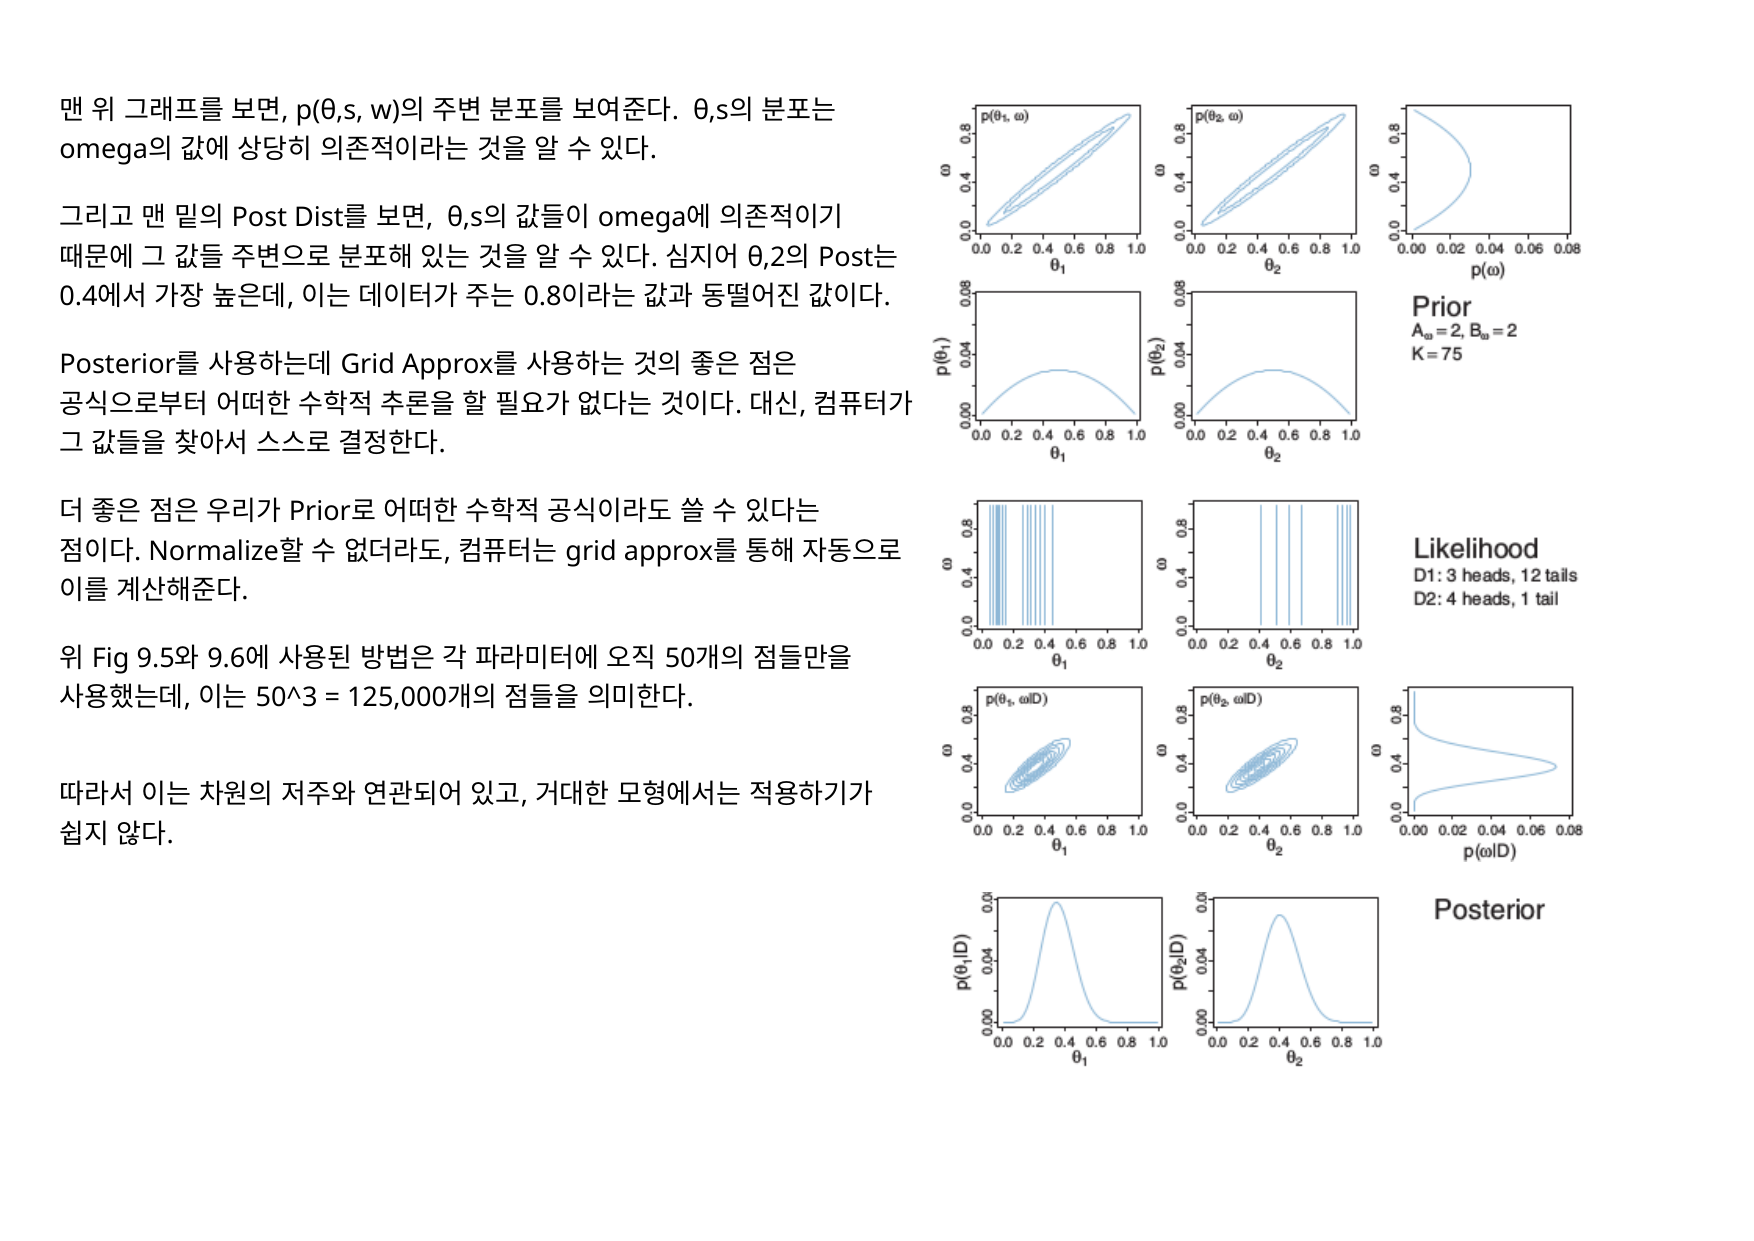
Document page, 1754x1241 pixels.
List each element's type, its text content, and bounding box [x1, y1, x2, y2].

text [1594, 772, 1695, 851]
picture [920, 95, 1592, 470]
text [1594, 636, 1695, 715]
text Posterior를 사용하는데 Grid Approx를 사용하는 것의 좋은 점은 공식으로부터 어떠한 수학적 추론을 할 필요가 없다는 것이다. 대신, 컴퓨터가 그 값들을 찾아서 스스로 결정한다. [59, 342, 920, 460]
text [1592, 195, 1695, 313]
picture [933, 892, 1555, 1071]
text 더 좋은 점은 우리가 Prior로 어떠한 수학적 공식이라도 쓸 수 있다는 점이다. Normalize할 수 없더라도, 컴퓨터는 grid approx를 통해 자동으로 이를 계산해준다. [59, 489, 1695, 607]
text 따라서 이는 차원의 저주와 연관되어 있고, 거대한 모형에서는 적용하기가 쉽지 않다. [59, 772, 905, 851]
text [1592, 342, 1695, 460]
text 그리고 맨 밑의 Post Dist를 보면, θ,s의 값들이 omega에 의존적이기 때문에 그 값들 주변으로 분포해 있는 것을 알 수 있다. 심지어 θ,2의 Post는 0.4에서 가장 높은데, 이는 데이터가 주는 0.8이라는 값과 동떨어진 값이다. [59, 195, 920, 313]
picture [905, 491, 1594, 862]
text 맨 위 그래프를 보면, p(θ,s, w)의 주변 분포를 보여준다. θ,s의 분포는 omega의 값에 상당히 의존적이라는 것을 알 수 있다. [59, 88, 1695, 167]
text 위 Fig 9.5와 9.6에 사용된 방법은 각 파라미터에 오직 50개의 점들만을 사용했는데, 이는 50^3 = 125,000개의 점들을 의미한다. [59, 636, 905, 715]
